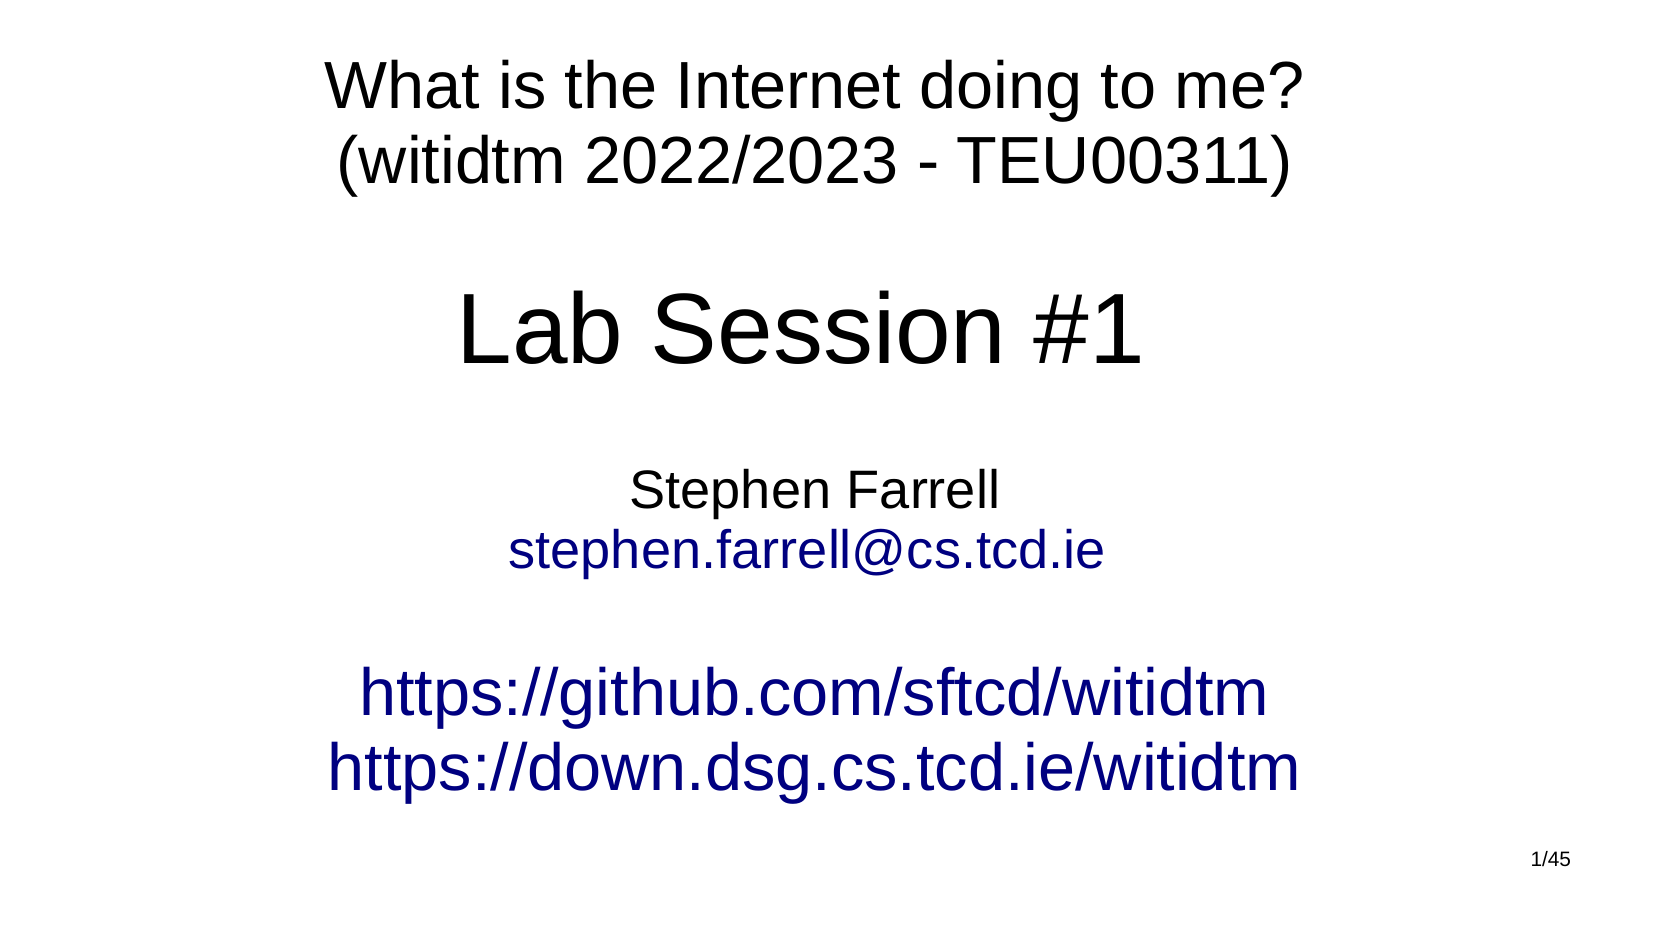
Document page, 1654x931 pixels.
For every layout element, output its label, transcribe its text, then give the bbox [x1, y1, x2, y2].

subtitle What is the Internet doing to me? (witidtm 2022/2023 - TEU00311) Lab Session #1 Stephen Farrell stephen.farrell@cs.tcd.ie https://github.com/sftcd/witidtm https://down.dsg.cs.tcd.ie/witidtm [70, 48, 1559, 922]
